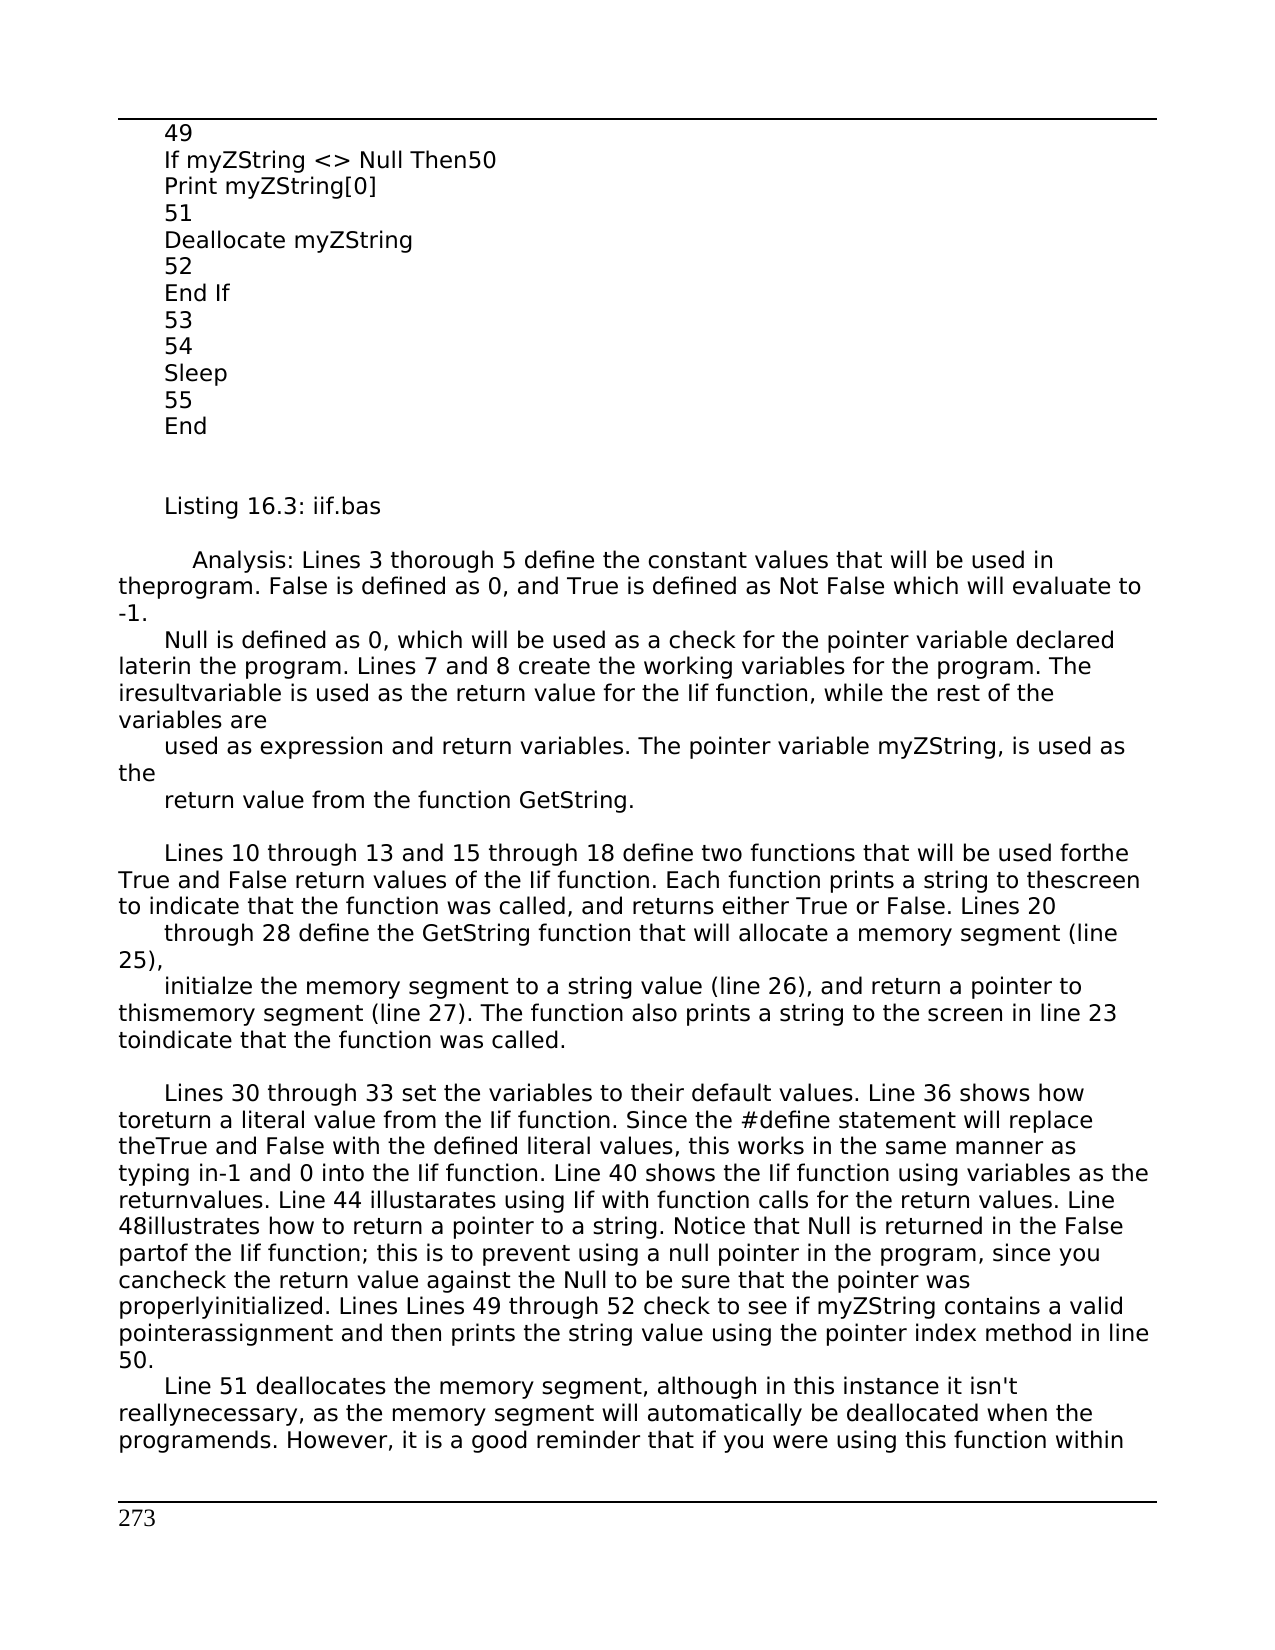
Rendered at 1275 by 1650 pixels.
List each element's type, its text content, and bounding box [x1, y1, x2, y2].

text 53 [118, 307, 1157, 333]
text 49 [118, 120, 1157, 147]
text 51 [118, 200, 1157, 227]
text 52 [118, 253, 1157, 280]
text End [118, 413, 1157, 440]
text Listing 16.3: iif.bas [118, 493, 1157, 520]
text Line 51 deallocates the memory segment, although in this instance it isn't reallynecessary, as the memory segment will automatically be deallocated when the programends. However, it is a good reminder that if you were using this function within [118, 1373, 1157, 1453]
text 55 [118, 387, 1157, 413]
text through 28 define the GetString function that will allocate a memory segment (line 25), [118, 920, 1157, 973]
text used as expression and return variables. The pointer variable myZString, is used as the [118, 733, 1157, 787]
text Lines 10 through 13 and 15 through 18 define two functions that will be used forthe True and False return values of the Iif function. Each function prints a string to thescreen to indicate that the function was called, and returns either True or False. Lines 20 [118, 840, 1157, 920]
text 54 [118, 333, 1157, 360]
text End If [118, 280, 1157, 307]
text Sleep [118, 360, 1157, 387]
text return value from the function GetString. [118, 787, 1157, 813]
text Analysis: Lines 3 thorough 5 define the constant values that will be used in theprogram. False is defined as 0, and True is defined as Not False which will evaluate to -1. [118, 547, 1157, 627]
text Lines 30 through 33 set the variables to their default values. Line 36 shows how toreturn a literal value from the Iif function. Since the #define statement will replace theTrue and False with the defined literal values, this works in the same manner as typing in-1 and 0 into the Iif function. Line 40 shows the Iif function using variables as the returnvalues. Line 44 illustarates using Iif with function calls for the return values. Line 48illustrates how to return a pointer to a string. Notice that Null is returned in the False partof the Iif function; this is to prevent using a null pointer in the program, since you cancheck the return value against the Null to be sure that the pointer was properlyinitialized. Lines Lines 49 through 52 check to see if myZString contains a valid pointerassignment and then prints the string value using the pointer index method in line 50. [118, 1080, 1157, 1373]
text If myZString <> Null Then50 [118, 147, 1157, 173]
text initialze the memory segment to a string value (line 26), and return a pointer to thismemory segment (line 27). The function also prints a string to the screen in line 23 toindicate that the function was called. [118, 973, 1157, 1053]
text Print myZString[0] [118, 173, 1157, 200]
text Deallocate myZString [118, 227, 1157, 253]
text Null is defined as 0, which will be used as a check for the pointer variable declared laterin the program. Lines 7 and 8 create the working variables for the program. The iresultvariable is used as the return value for the Iif function, while the rest of the variables are [118, 627, 1157, 733]
